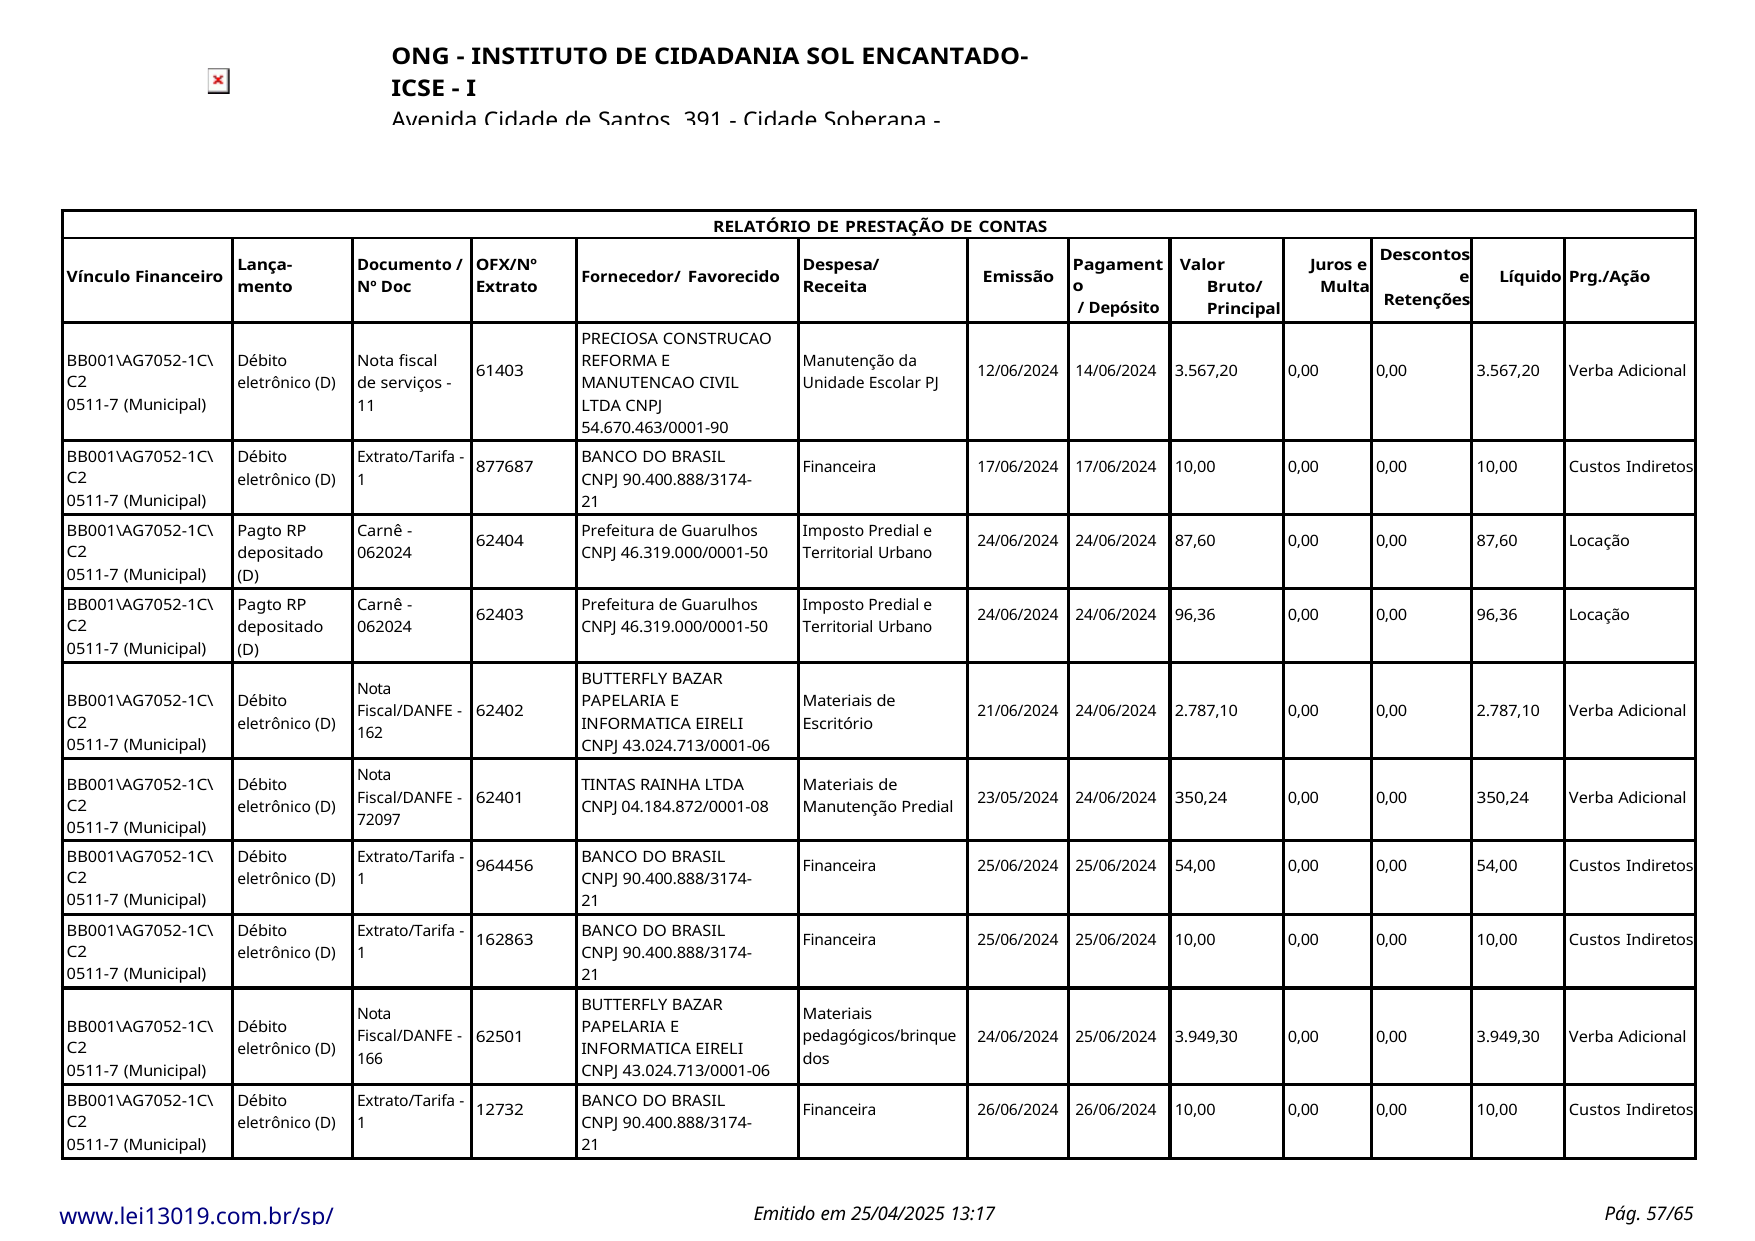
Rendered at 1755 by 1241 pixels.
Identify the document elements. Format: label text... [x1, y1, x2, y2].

table_cell 62501 [473, 990, 575, 1083]
table_cell Líquido [1473, 239, 1563, 321]
table_cell Verba Adicional [1566, 324, 1694, 439]
table_cell 25/06/2024 [969, 842, 1067, 912]
table_cell BB001\AG7052-1C\C2 0511-7 (Municipal) [64, 442, 231, 513]
table_cell 0,00 [1373, 760, 1470, 838]
table_cell 0,00 [1285, 442, 1370, 513]
table_cell 3.949,30 [1172, 990, 1282, 1083]
table_cell Nota Fiscal/DANFE - 162 [354, 664, 470, 757]
table_cell 10,00 [1172, 1086, 1282, 1157]
table_cell Débito eletrônico (D) [234, 664, 351, 757]
table_cell 3.567,20 [1172, 324, 1282, 439]
table_cell 24/06/2024 [1070, 760, 1168, 838]
table_cell Pagto RP depositado (D) [234, 516, 351, 587]
table_cell 62401 [473, 760, 575, 838]
table_cell Prefeitura de Guarulhos CNPJ 46.319.000/0001-50 [578, 590, 797, 661]
table_cell Custos Indiretos [1566, 916, 1694, 986]
table_cell Imposto Predial e Territorial Urbano [800, 516, 966, 587]
table_cell 10,00 [1172, 916, 1282, 986]
table_cell Extrato/Tarifa - 1 [354, 442, 470, 513]
table_cell Descontos e Retenções [1373, 239, 1470, 321]
table_cell BB001\AG7052-1C\C2 0511-7 (Municipal) [64, 590, 231, 661]
table_cell 0,00 [1373, 442, 1470, 513]
table_header RELATÓRIO DE PRESTAÇÃO DE CONTAS [64, 212, 1694, 237]
table_cell Débito eletrônico (D) [234, 324, 351, 439]
table_cell BANCO DO BRASIL CNPJ 90.400.888/3174-21 [578, 842, 797, 912]
table_cell 162863 [473, 916, 575, 986]
table_cell BUTTERFLY BAZAR PAPELARIA E INFORMATICA EIRELI CNPJ 43.024.713/0001-06 [578, 990, 797, 1083]
table_cell Materiais pedagógicos/brinque dos [800, 990, 966, 1083]
table_cell 2.787,10 [1473, 664, 1563, 757]
table_cell 24/06/2024 [1070, 590, 1168, 661]
table_cell 0,00 [1285, 760, 1370, 838]
table_cell 3.567,20 [1473, 324, 1563, 439]
table_cell Materiais de Manutenção Predial [800, 760, 966, 838]
table_cell 24/06/2024 [969, 516, 1067, 587]
table_cell 17/06/2024 [1070, 442, 1168, 513]
table_cell 21/06/2024 [969, 664, 1067, 757]
table_cell 0,00 [1285, 324, 1370, 439]
table_cell 0,00 [1373, 664, 1470, 757]
table_cell OFX/Nº Extrato [473, 239, 575, 321]
table_cell BANCO DO BRASIL CNPJ 90.400.888/3174-21 [578, 442, 797, 513]
table_cell 24/06/2024 [1070, 516, 1168, 587]
table_cell Nota Fiscal/DANFE - 166 [354, 990, 470, 1083]
table_cell Financeira [800, 916, 966, 986]
table_cell Verba Adicional [1566, 664, 1694, 757]
table_cell 0,00 [1285, 516, 1370, 587]
table_cell 96,36 [1473, 590, 1563, 661]
table_cell Débito eletrônico (D) [234, 760, 351, 838]
table_cell Financeira [800, 442, 966, 513]
table_cell Emissão [969, 239, 1067, 321]
table_cell Juros e Multa [1285, 239, 1370, 321]
table_cell Locação [1566, 590, 1694, 661]
table_cell BUTTERFLY BAZAR PAPELARIA E INFORMATICA EIRELI CNPJ 43.024.713/0001-06 [578, 664, 797, 757]
table_cell Nota Fiscal/DANFE - 72097 [354, 760, 470, 838]
table_cell BB001\AG7052-1C\C2 0511-7 (Municipal) [64, 916, 231, 986]
table_cell 12/06/2024 [969, 324, 1067, 439]
table_cell Verba Adicional [1566, 990, 1694, 1083]
table_cell 0,00 [1373, 1086, 1470, 1157]
table_cell Documento / Nº Doc [354, 239, 470, 321]
table_cell Valor Bruto/ Principal [1172, 239, 1282, 321]
table_cell 14/06/2024 [1070, 324, 1168, 439]
table_cell 0,00 [1373, 916, 1470, 986]
table_cell 87,60 [1172, 516, 1282, 587]
table_cell Nota ﬁscal de serviços - 11 [354, 324, 470, 439]
table_cell BB001\AG7052-1C\C2 0511-7 (Municipal) [64, 1086, 231, 1157]
table_cell 25/06/2024 [969, 916, 1067, 986]
table_cell 0,00 [1285, 590, 1370, 661]
table_cell Prefeitura de Guarulhos CNPJ 46.319.000/0001-50 [578, 516, 797, 587]
table_cell BB001\AG7052-1C\C2 0511-7 (Municipal) [64, 990, 231, 1083]
table_cell Extrato/Tarifa - 1 [354, 1086, 470, 1157]
table_cell Locação [1566, 516, 1694, 587]
table_cell BB001\AG7052-1C\C2 0511-7 (Municipal) [64, 516, 231, 587]
table_cell Materiais de Escritório [800, 664, 966, 757]
table_cell 62403 [473, 590, 575, 661]
table_cell Custos Indiretos [1566, 1086, 1694, 1157]
table_cell Custos Indiretos [1566, 842, 1694, 912]
table_cell 0,00 [1285, 664, 1370, 757]
table_cell Prg./Ação [1566, 239, 1694, 321]
table_cell 10,00 [1473, 442, 1563, 513]
table_cell Lança- mento [234, 239, 351, 321]
table_cell 877687 [473, 442, 575, 513]
table_cell Carnê - 062024 [354, 516, 470, 587]
table_cell BANCO DO BRASIL CNPJ 90.400.888/3174-21 [578, 1086, 797, 1157]
table_cell Extrato/Tarifa - 1 [354, 916, 470, 986]
table_cell 2.787,10 [1172, 664, 1282, 757]
table_cell BB001\AG7052-1C\C2 0511-7 (Municipal) [64, 664, 231, 757]
table_cell Carnê - 062024 [354, 590, 470, 661]
table_cell 3.949,30 [1473, 990, 1563, 1083]
table_cell Débito eletrônico (D) [234, 916, 351, 986]
table_cell BANCO DO BRASIL CNPJ 90.400.888/3174-21 [578, 916, 797, 986]
table_cell 964456 [473, 842, 575, 912]
table_cell 62404 [473, 516, 575, 587]
table_cell 12732 [473, 1086, 575, 1157]
table_cell 0,00 [1373, 842, 1470, 912]
table_cell Extrato/Tarifa - 1 [354, 842, 470, 912]
table_cell Financeira [800, 842, 966, 912]
table_cell 24/06/2024 [1070, 664, 1168, 757]
table_cell Débito eletrônico (D) [234, 842, 351, 912]
table_cell 25/06/2024 [1070, 990, 1168, 1083]
table_cell 23/05/2024 [969, 760, 1067, 838]
table_cell BB001\AG7052-1C\C2 0511-7 (Municipal) [64, 760, 231, 838]
table_cell Financeira [800, 1086, 966, 1157]
table_cell Débito eletrônico (D) [234, 442, 351, 513]
table_cell PRECIOSA CONSTRUCAO REFORMA E MANUTENCAO CIVIL LTDA CNPJ 54.670.463/0001-90 [578, 324, 797, 439]
table_cell Pagto RP depositado (D) [234, 590, 351, 661]
table_cell BB001\AG7052-1C\C2 0511-7 (Municipal) [64, 324, 231, 439]
table_cell 26/06/2024 [1070, 1086, 1168, 1157]
table_cell 0,00 [1285, 990, 1370, 1083]
table_cell Manutenção da Unidade Escolar PJ [800, 324, 966, 439]
table_cell 0,00 [1373, 990, 1470, 1083]
table_cell 24/06/2024 [969, 590, 1067, 661]
table_cell 0,00 [1373, 324, 1470, 439]
table_cell 0,00 [1373, 516, 1470, 587]
table_cell 0,00 [1285, 916, 1370, 986]
table_cell Vínculo Financeiro [64, 239, 231, 321]
table_cell 0,00 [1285, 1086, 1370, 1157]
table_cell 62402 [473, 664, 575, 757]
table_cell 0,00 [1373, 590, 1470, 661]
table_cell 10,00 [1172, 442, 1282, 513]
table_cell Débito eletrônico (D) [234, 1086, 351, 1157]
table_cell Pagamento / Depósito [1070, 239, 1168, 321]
table_cell Verba Adicional [1566, 760, 1694, 838]
table_cell 87,60 [1473, 516, 1563, 587]
table_cell 17/06/2024 [969, 442, 1067, 513]
table_cell 25/06/2024 [1070, 916, 1168, 986]
table_cell 10,00 [1473, 1086, 1563, 1157]
table_cell Fornecedor/ Favorecido [578, 239, 797, 321]
table_cell 0,00 [1285, 842, 1370, 912]
table_cell Custos Indiretos [1566, 442, 1694, 513]
table_cell 350,24 [1172, 760, 1282, 838]
table_cell 350,24 [1473, 760, 1563, 838]
table_cell 26/06/2024 [969, 1086, 1067, 1157]
table_cell 10,00 [1473, 916, 1563, 986]
table_cell BB001\AG7052-1C\C2 0511-7 (Municipal) [64, 842, 231, 912]
table_cell 25/06/2024 [1070, 842, 1168, 912]
table_cell 54,00 [1473, 842, 1563, 912]
table_cell 54,00 [1172, 842, 1282, 912]
table_cell Débito eletrônico (D) [234, 990, 351, 1083]
table_cell Imposto Predial e Territorial Urbano [800, 590, 966, 661]
table_cell 96,36 [1172, 590, 1282, 661]
table_cell 61403 [473, 324, 575, 439]
table_cell Despesa/ Receita [800, 239, 966, 321]
table_cell 24/06/2024 [969, 990, 1067, 1083]
table_cell TINTAS RAINHA LTDA CNPJ 04.184.872/0001-08 [578, 760, 797, 838]
